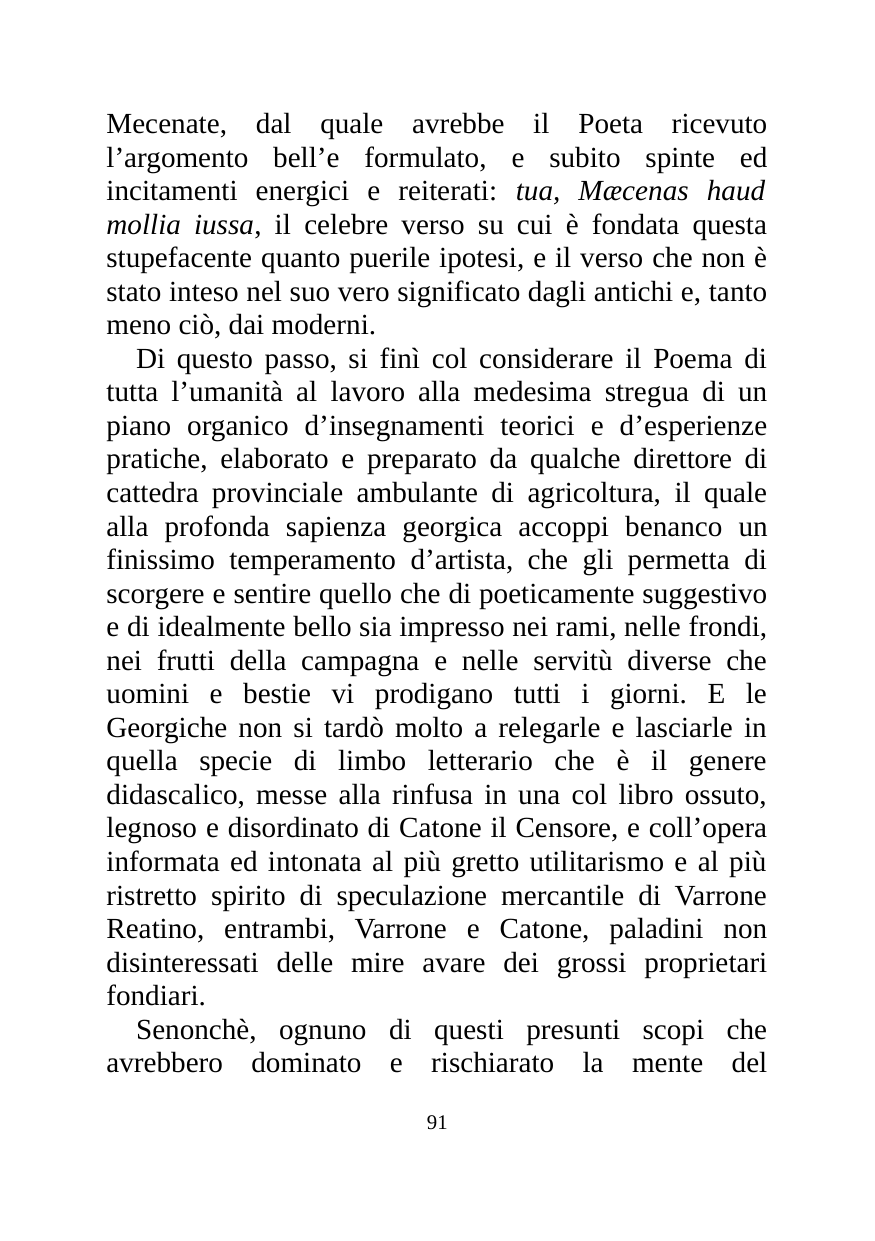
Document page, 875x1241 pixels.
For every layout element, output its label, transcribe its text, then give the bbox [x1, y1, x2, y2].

text Senonchè, ognuno di questi presunti scopi che avrebbero dominato e rischiarato la mente del [106, 1012, 768, 1079]
text Mecenate, dal quale avrebbe il Poeta ricevuto l’argomento bell’e formulato, e subito spinte ed incitamenti energici e reiterati: tua, Mæcenas haud mollia iussa, il celebre verso su cui è fondata questa stupefacente quanto puerile ipotesi, e il verso che non è stato inteso nel suo vero significato dagli antichi e, tanto meno ciò, dai moderni. [106, 106, 768, 341]
text Di questo passo, si finì col considerare il Poema di tutta l’umanità al lavoro alla medesima stregua di un piano organico d’insegnamenti teorici e d’esperienze pratiche, elaborato e preparato da qualche direttore di cattedra provinciale ambulante di agricoltura, il quale alla profonda sapienza georgica accoppi benanco un finissimo temperamento d’artista, che gli permetta di scorgere e sentire quello che di poeticamente suggestivo e di idealmente bello sia impresso nei rami, nelle frondi, nei frutti della campagna e nelle servitù diverse che uomini e bestie vi prodigano tutti i giorni. E le Georgiche non si tardò molto a relegarle e lasciarle in quella specie di limbo letterario che è il genere didascalico, messe alla rinfusa in una col libro ossuto, legnoso e disordinato di Catone il Censore, e coll’opera informata ed intonata al più gretto utilitarismo e al più ristretto spirito di speculazione mercantile di Varrone Reatino, entrambi, Varrone e Catone, paladini non disinteressati delle mire avare dei grossi proprietari fondiari. [106, 341, 768, 1012]
